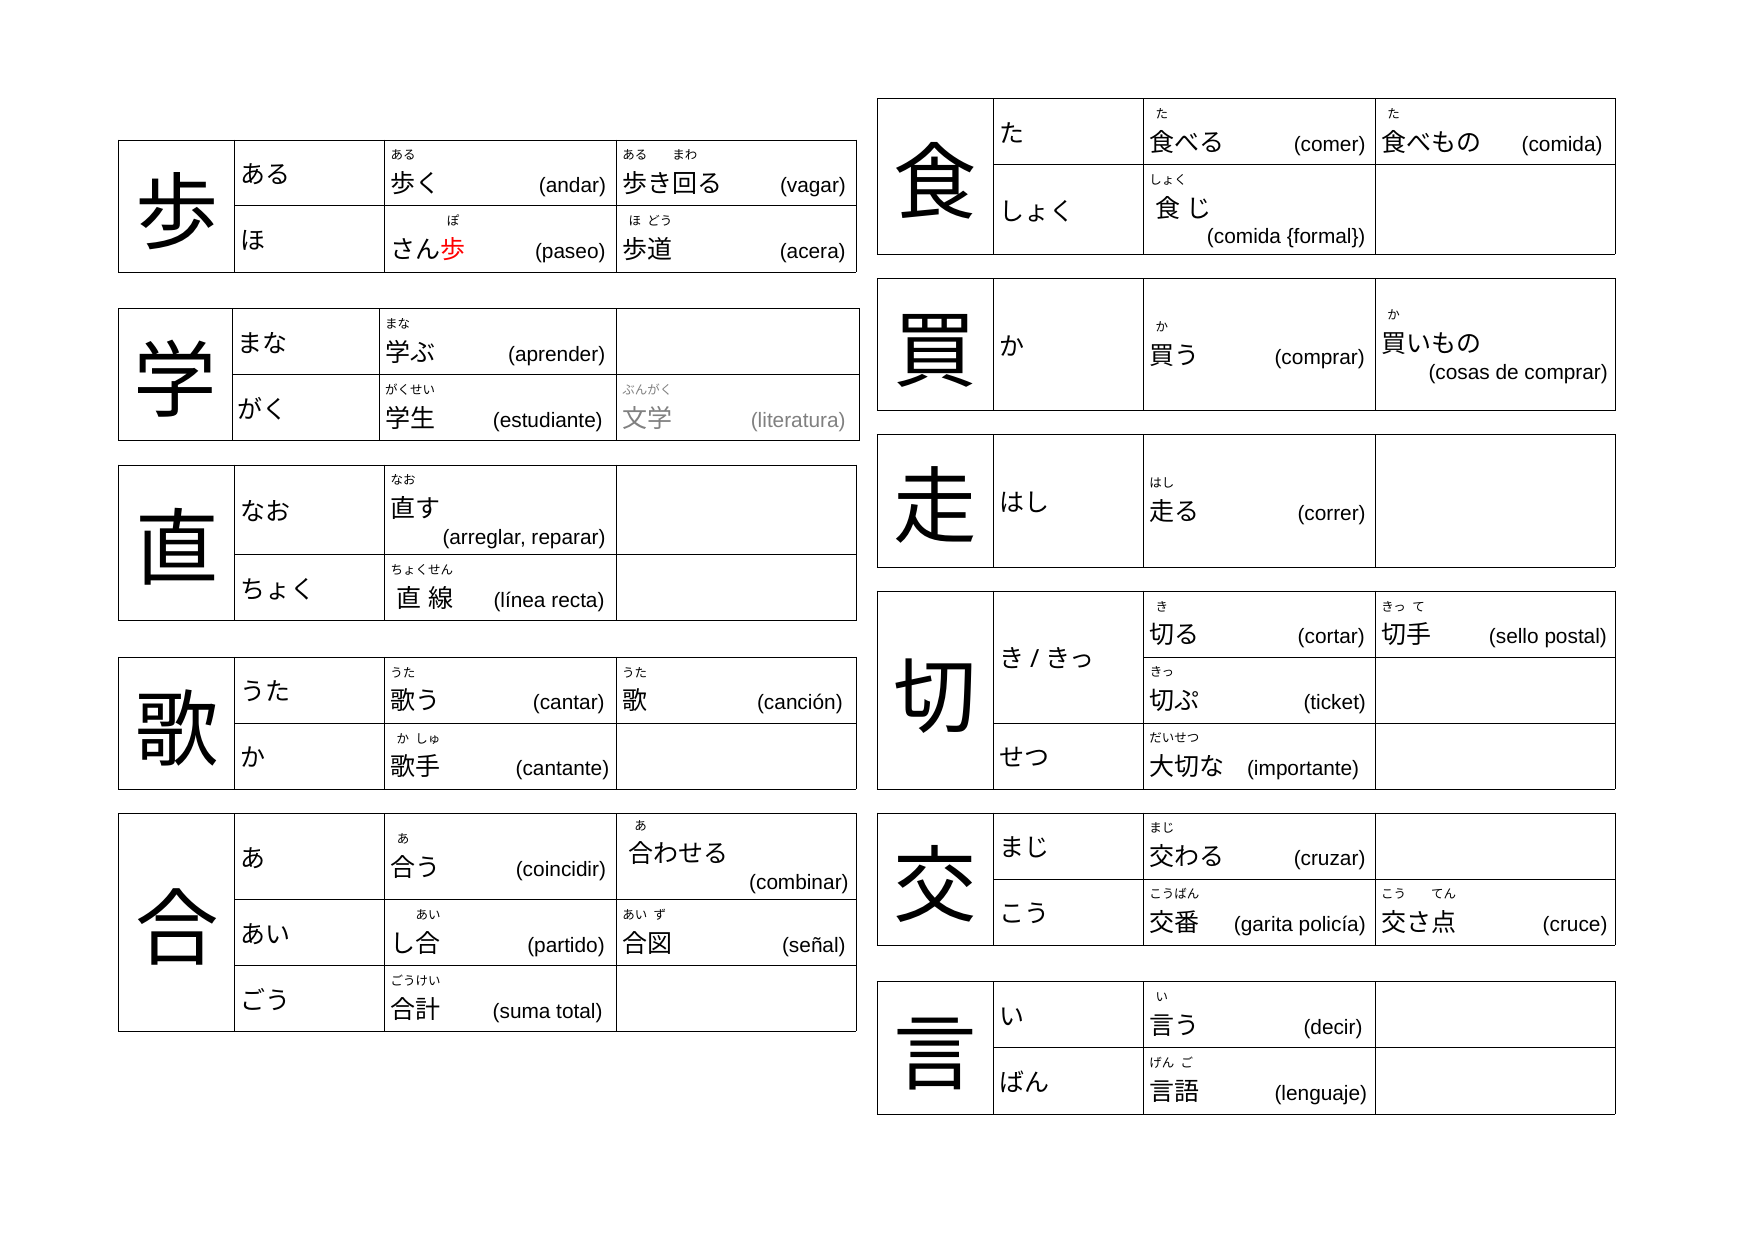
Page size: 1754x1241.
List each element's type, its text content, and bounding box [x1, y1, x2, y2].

table_header 交 [878, 814, 993, 945]
table_header まじ [994, 814, 1143, 878]
table_header 切きっ手て (sello postal) [1376, 592, 1615, 657]
table_cell ちょく [235, 555, 384, 620]
table_cell 交こう番ばん (garita policía) [1144, 880, 1375, 945]
table_cell しょく [994, 165, 1143, 254]
table_cell せつ [994, 724, 1143, 788]
table_cell 大だい切せつな (importante) [1144, 724, 1375, 788]
table_header [1376, 982, 1615, 1047]
table_header なお [235, 466, 384, 554]
table_cell あい [235, 900, 384, 965]
table_cell 直ちょく線せん (línea recta) [385, 555, 616, 620]
table_cell ほ [235, 206, 384, 272]
table_header 学まなぶ (aprender) [380, 309, 616, 374]
table_cell 言げん語ご (lenguaje) [1144, 1048, 1375, 1113]
table_cell 歌か手しゅ (cantante) [385, 724, 616, 789]
table_cell か [235, 724, 384, 789]
table_header 言いう (decir) [1144, 982, 1375, 1047]
table_header き / きっ [994, 592, 1143, 722]
table_cell [617, 555, 856, 620]
table_header 歌うた (canción) [617, 658, 856, 723]
table_header い [994, 982, 1143, 1047]
table_header [1376, 435, 1615, 567]
table_header 歌 [119, 658, 234, 789]
table_cell [1376, 724, 1615, 788]
table_cell 合ごう計けい (suma total) [385, 966, 616, 1031]
table_header 買かいもの (cosas de comprar) [1376, 279, 1615, 410]
table_header うた [235, 658, 384, 723]
table_header 食 [878, 99, 993, 254]
table_header 直 [119, 466, 234, 620]
table_cell ばん [994, 1048, 1143, 1113]
table_cell 歩ほ道どう (acera) [617, 206, 856, 272]
table_cell [1376, 165, 1615, 254]
table_header [1376, 814, 1615, 878]
table_header 合あわせる (combinar) [617, 814, 856, 899]
table_cell 食しょくじ (comida {formal}) [1144, 165, 1375, 254]
table_header 切 [878, 592, 993, 788]
table_cell さん歩ぽ (paseo) [385, 206, 616, 272]
table_header ある [235, 141, 384, 205]
table_header 言 [878, 982, 993, 1113]
table_header 買かう (comprar) [1144, 279, 1375, 410]
table_cell がく [233, 375, 379, 440]
table_cell こう [994, 880, 1143, 945]
table_header まな [233, 309, 379, 374]
table_header [617, 309, 859, 374]
table_header た [994, 99, 1143, 164]
table_cell 学がく生せい (estudiante) [380, 375, 616, 440]
table_header 買 [878, 279, 993, 410]
table_cell [1376, 658, 1615, 722]
table_header 食たべもの (comida) [1376, 99, 1615, 164]
table_header 走 [878, 435, 993, 567]
table_header [617, 466, 856, 554]
table_header 合 [119, 814, 234, 1031]
table_header はし [994, 435, 1143, 567]
table_header 食たべる (comer) [1144, 99, 1375, 164]
table_header 走はしる (correr) [1144, 435, 1375, 567]
table_header 切きる (cortar) [1144, 592, 1375, 657]
table_cell ごう [235, 966, 384, 1031]
table_header 合あう (coincidir) [385, 814, 616, 899]
table_cell し合あい (partido) [385, 900, 616, 965]
table_header 直なおす (arreglar, reparar) [385, 466, 616, 554]
table_cell 文ぶん学がく (literatura) [617, 375, 859, 440]
table_cell 交こうさ点てん (cruce) [1376, 880, 1615, 945]
table_cell 切きっぷ (ticket) [1144, 658, 1375, 722]
table_header 歩あるき回まわる (vagar) [617, 141, 856, 205]
table_header 歩 [119, 141, 234, 272]
table_header 交まじわる (cruzar) [1144, 814, 1375, 878]
table_header 学 [119, 309, 232, 440]
table_header か [994, 279, 1143, 410]
table_header 歌うたう (cantar) [385, 658, 616, 723]
table_header 歩あるく (andar) [385, 141, 616, 205]
table_cell [617, 724, 856, 789]
table_cell [617, 966, 856, 1031]
table_header あ [235, 814, 384, 899]
table_cell 合あい図ず (señal) [617, 900, 856, 965]
table_cell [1376, 1048, 1615, 1113]
